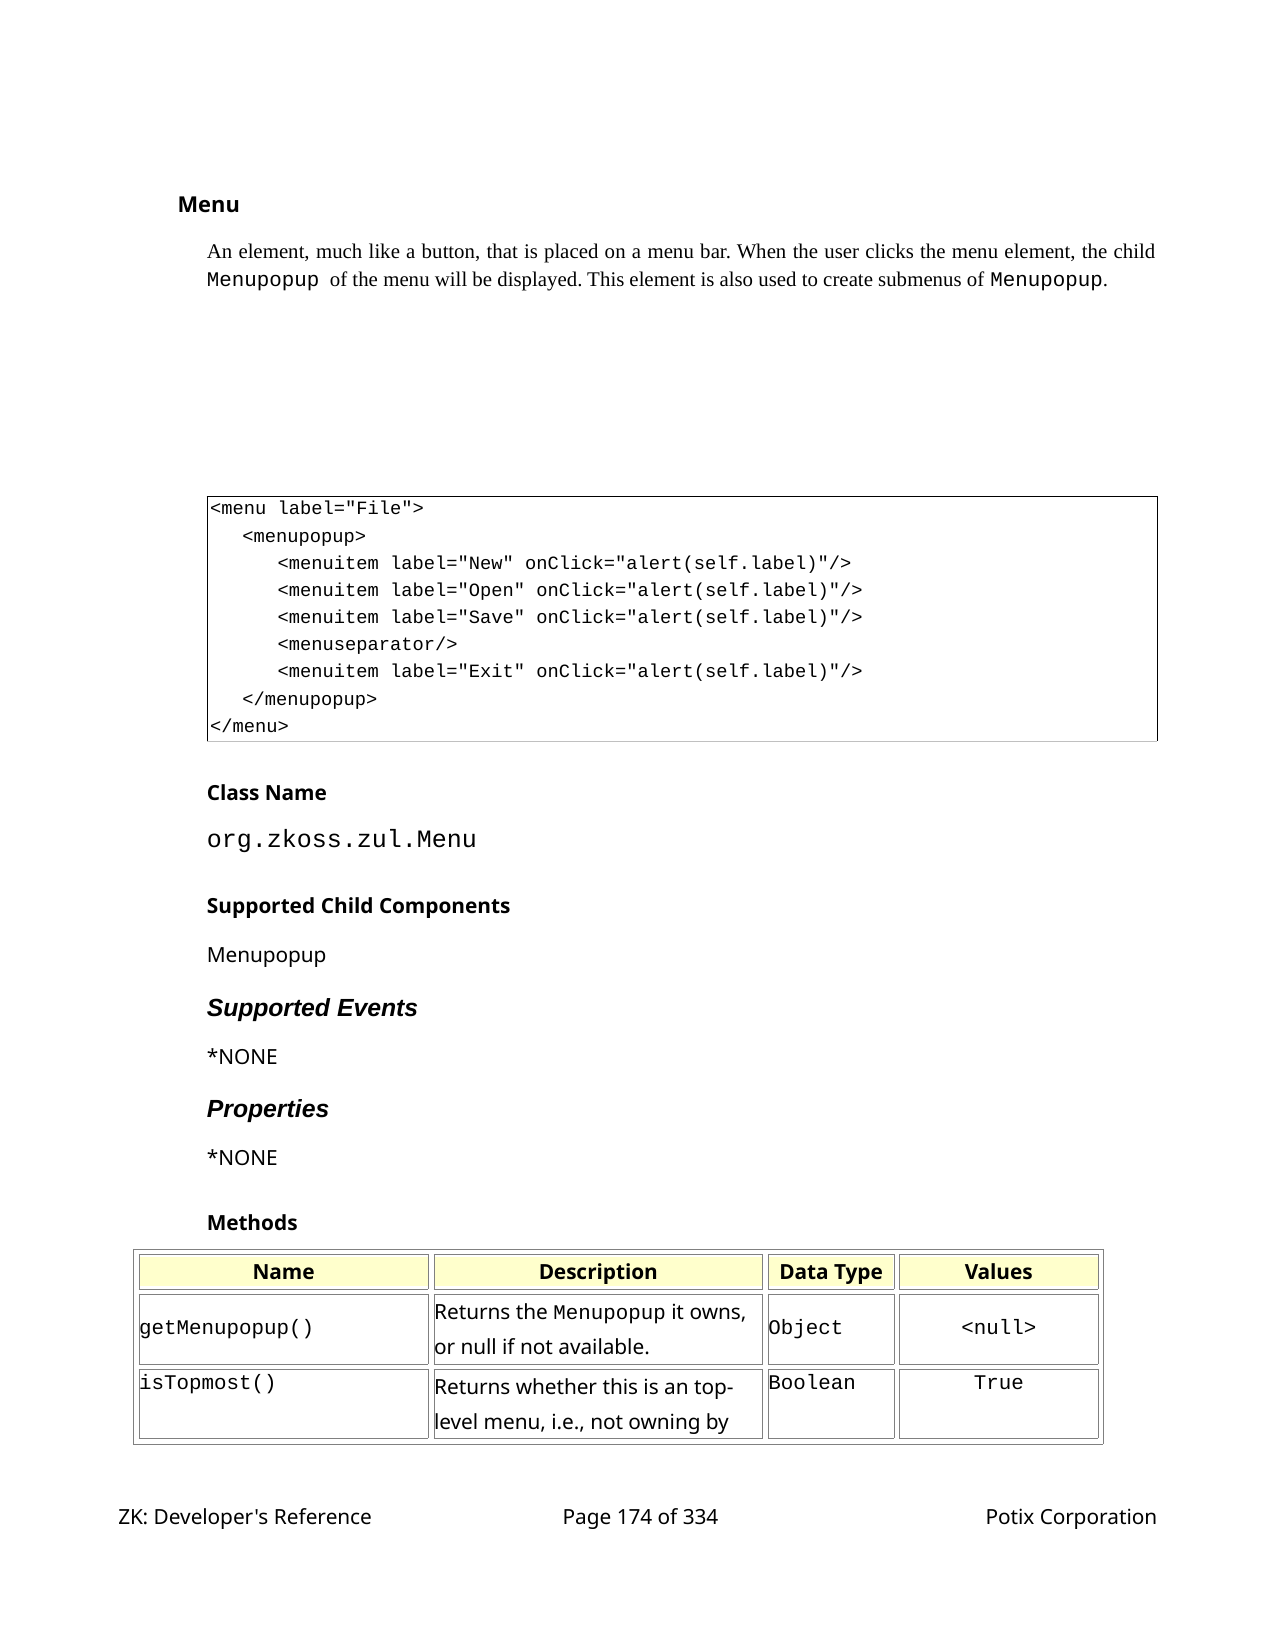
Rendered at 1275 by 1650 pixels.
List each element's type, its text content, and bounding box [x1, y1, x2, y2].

text <menuitem label="New" onClick="alert(self.label)"/> [208, 551, 1157, 575]
table_cell <null> [896, 1289, 1101, 1363]
text <menuitem label="Save" onClick="alert(self.label)"/> [208, 605, 1157, 629]
text </menu> [208, 714, 1157, 741]
subtitle Methods [207, 1208, 1157, 1237]
table_cell isTopmost() [136, 1364, 431, 1438]
text <menuitem label="Open" onClick="alert(self.label)"/> [208, 578, 1157, 602]
text <menuitem label="Exit" onClick="alert(self.label)"/> [208, 659, 1157, 684]
text An element, much like a button, that is placed on a menu bar. When the user clicks the menu element, the child Menupopup of the menu will be displayed. This element is also used to create submenus of Menupopup. [207, 239, 1157, 293]
subtitle Supported Child Components [207, 891, 1157, 920]
text org.zkoss.zul.Menu [207, 827, 1157, 855]
subtitle Supported Events [207, 993, 1157, 1021]
table_header Values [896, 1250, 1101, 1288]
subtitle Class Name [207, 778, 1157, 806]
table_cell Returns whether this is an top-level menu, i.e., not owning by [431, 1364, 765, 1438]
table_cell Boolean [765, 1364, 896, 1438]
text </menupopup> [208, 687, 1157, 711]
table_cell Object [765, 1289, 896, 1363]
text Menupopup [207, 940, 1157, 968]
text <menuseparator/> [208, 632, 1157, 656]
table_cell getMenupopup() [136, 1289, 431, 1363]
text <menupopup> [208, 523, 1157, 548]
subtitle Properties [207, 1095, 1157, 1123]
text *NONE [207, 1042, 1157, 1070]
table_header Data Type [765, 1250, 896, 1288]
text <menu label="File"> [208, 497, 1157, 521]
table_cell True [896, 1364, 1101, 1438]
subtitle Menu [177, 189, 1157, 219]
text *NONE [207, 1143, 1157, 1172]
table_header Description [431, 1250, 765, 1288]
table_header Name [136, 1250, 431, 1288]
table_cell Returns the Menupopup it owns, or null if not available. [431, 1289, 765, 1363]
